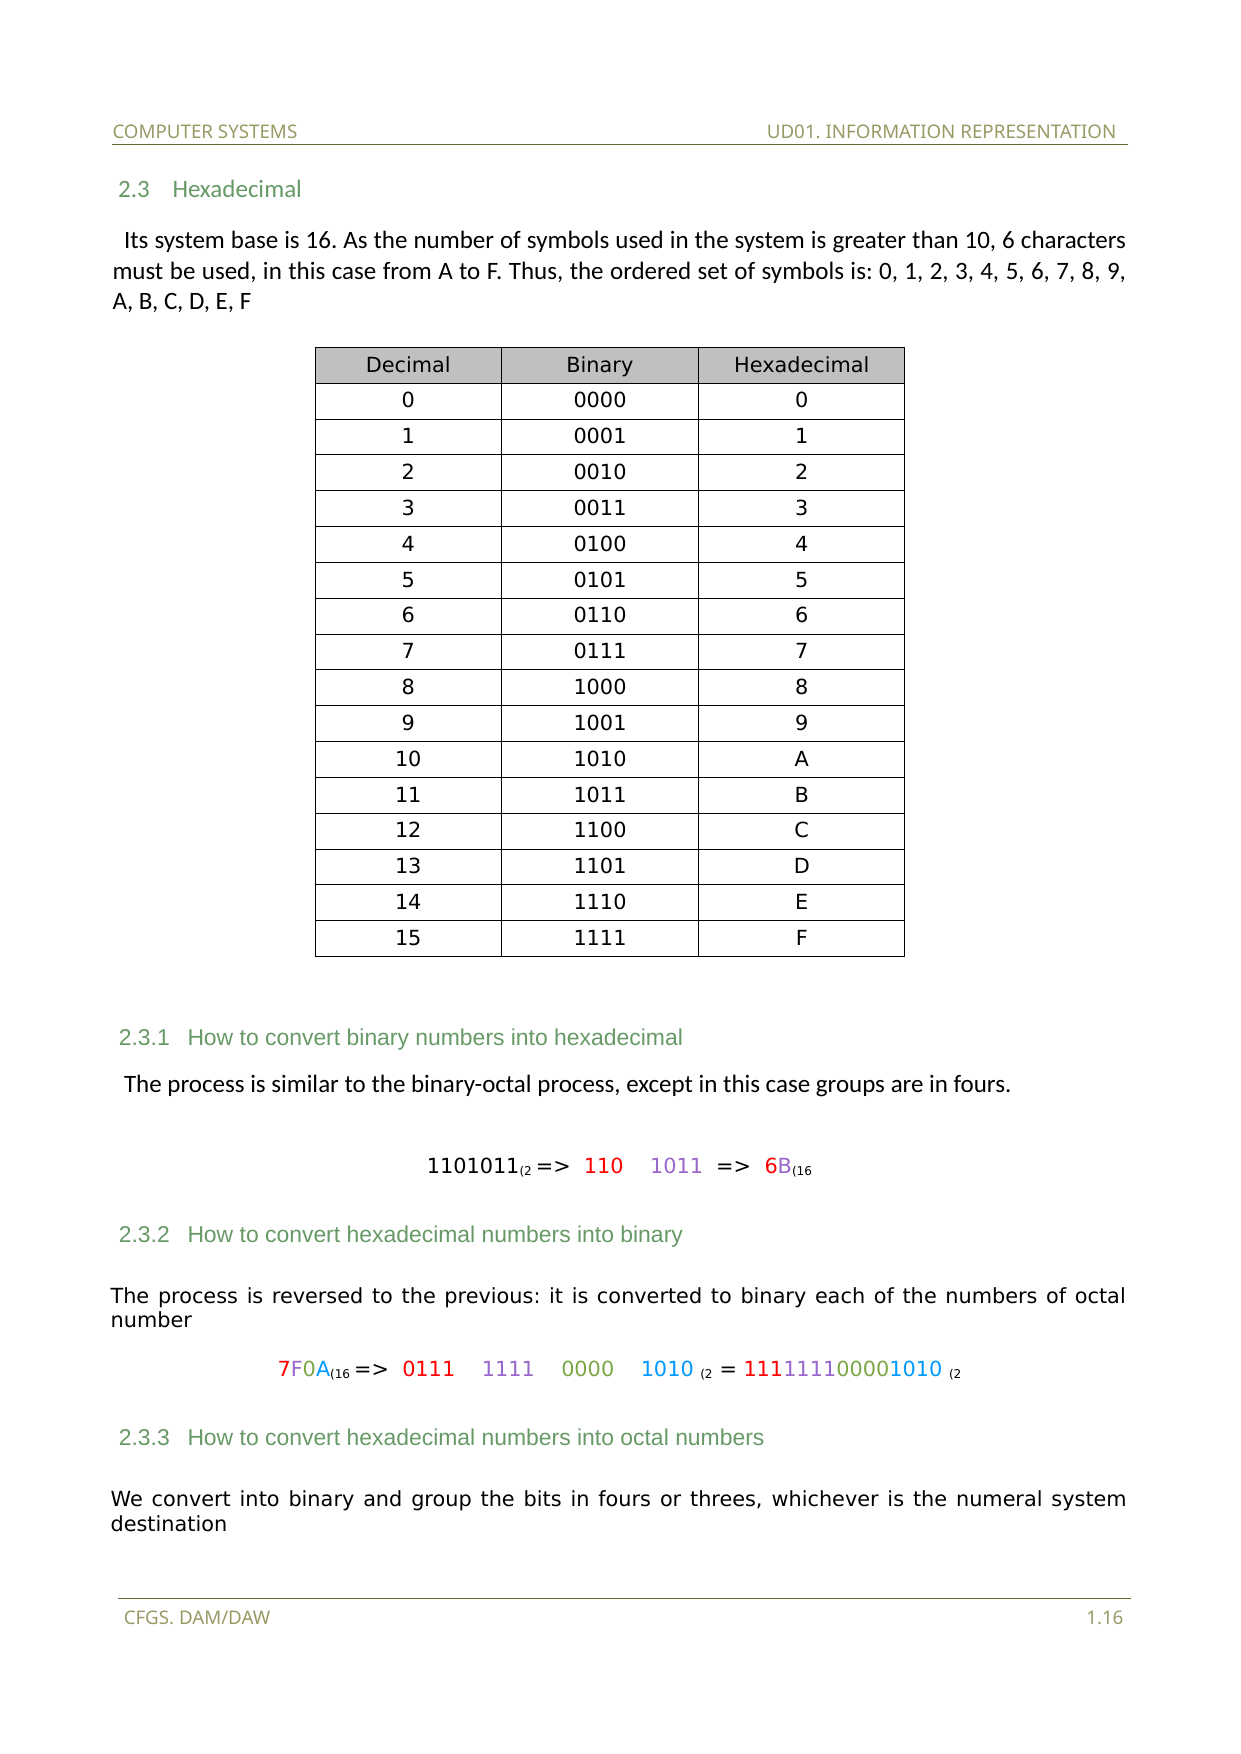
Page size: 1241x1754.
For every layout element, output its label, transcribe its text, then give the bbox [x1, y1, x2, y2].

table_cell 0 [316, 384, 501, 418]
table_cell 0111 [502, 635, 698, 669]
table_cell 3 [699, 491, 904, 526]
table_cell 1000 [502, 670, 698, 705]
table_cell 6 [699, 599, 904, 633]
text 1101011(2 => 110 1011 => 6B(16 [110, 1154, 1128, 1178]
table_cell 4 [316, 527, 501, 562]
table_cell D [699, 850, 904, 884]
text The process is similar to the binary-octal process, except in this case groups are in fours. [112, 1068, 1128, 1099]
table_cell 9 [699, 706, 904, 741]
table_cell 11 [316, 778, 501, 813]
subtitle Hexadecimal [112, 173, 1128, 204]
table_cell 1011 [502, 778, 698, 813]
table_header Decimal [316, 348, 501, 383]
table_cell 0100 [502, 527, 698, 562]
table_cell B [699, 778, 904, 813]
table_cell 4 [699, 527, 904, 562]
table_cell 7 [316, 635, 501, 669]
table_cell 1100 [502, 814, 698, 848]
table_header Hexadecimal [699, 348, 904, 383]
table_cell 13 [316, 850, 501, 884]
table_cell 0010 [502, 455, 698, 490]
table_cell E [699, 885, 904, 920]
table_cell 12 [316, 814, 501, 848]
table_cell 15 [316, 921, 501, 956]
table_cell 8 [699, 670, 904, 705]
text Its system base is 16. As the number of symbols used in the system is greater than 10, 6 characters must be used, in this case from A to F. Thus, the ordered set of symbols is: 0, 1, 2, 3, 4, 5, 6, 7, 8, 9, A, B, C, D, E, F [112, 224, 1128, 316]
table_cell 1010 [502, 742, 698, 777]
table_cell 0101 [502, 563, 698, 598]
table_cell 1110 [502, 885, 698, 920]
table_cell 0000 [502, 384, 698, 418]
table_cell 5 [699, 563, 904, 598]
table_cell 3 [316, 491, 501, 526]
table_header Binary [502, 348, 698, 383]
table_cell 5 [316, 563, 501, 598]
table_cell F [699, 921, 904, 956]
table_cell A [699, 742, 904, 777]
table_cell 1 [699, 420, 904, 454]
table_cell 7 [699, 635, 904, 669]
table_cell 0001 [502, 420, 698, 454]
text 7F0A(16 => 0111 1111 0000 1010 (2 = 111111100001010 (2 [110, 1357, 1128, 1381]
table_cell 10 [316, 742, 501, 777]
table_cell 0011 [502, 491, 698, 526]
table_cell 0110 [502, 599, 698, 633]
text The process is reversed to the previous: it is converted to binary each of the numbers of octal number [110, 1284, 1128, 1333]
table_cell 6 [316, 599, 501, 633]
subtitle How to convert binary numbers into hexadecimal [112, 1023, 1128, 1050]
table_cell 1111 [502, 921, 698, 956]
subtitle How to convert hexadecimal numbers into octal numbers [112, 1424, 1128, 1451]
subtitle How to convert hexadecimal numbers into binary [112, 1221, 1128, 1247]
text We convert into binary and group the bits in fours or threes, whichever is the numeral system destination [110, 1487, 1128, 1536]
table_cell 9 [316, 706, 501, 741]
table_cell 1001 [502, 706, 698, 741]
table_cell 1 [316, 420, 501, 454]
table_cell 2 [316, 455, 501, 490]
table_cell 0 [699, 384, 904, 418]
table_cell 14 [316, 885, 501, 920]
table_cell 2 [699, 455, 904, 490]
table_cell 8 [316, 670, 501, 705]
table_cell 1101 [502, 850, 698, 884]
table_cell C [699, 814, 904, 848]
